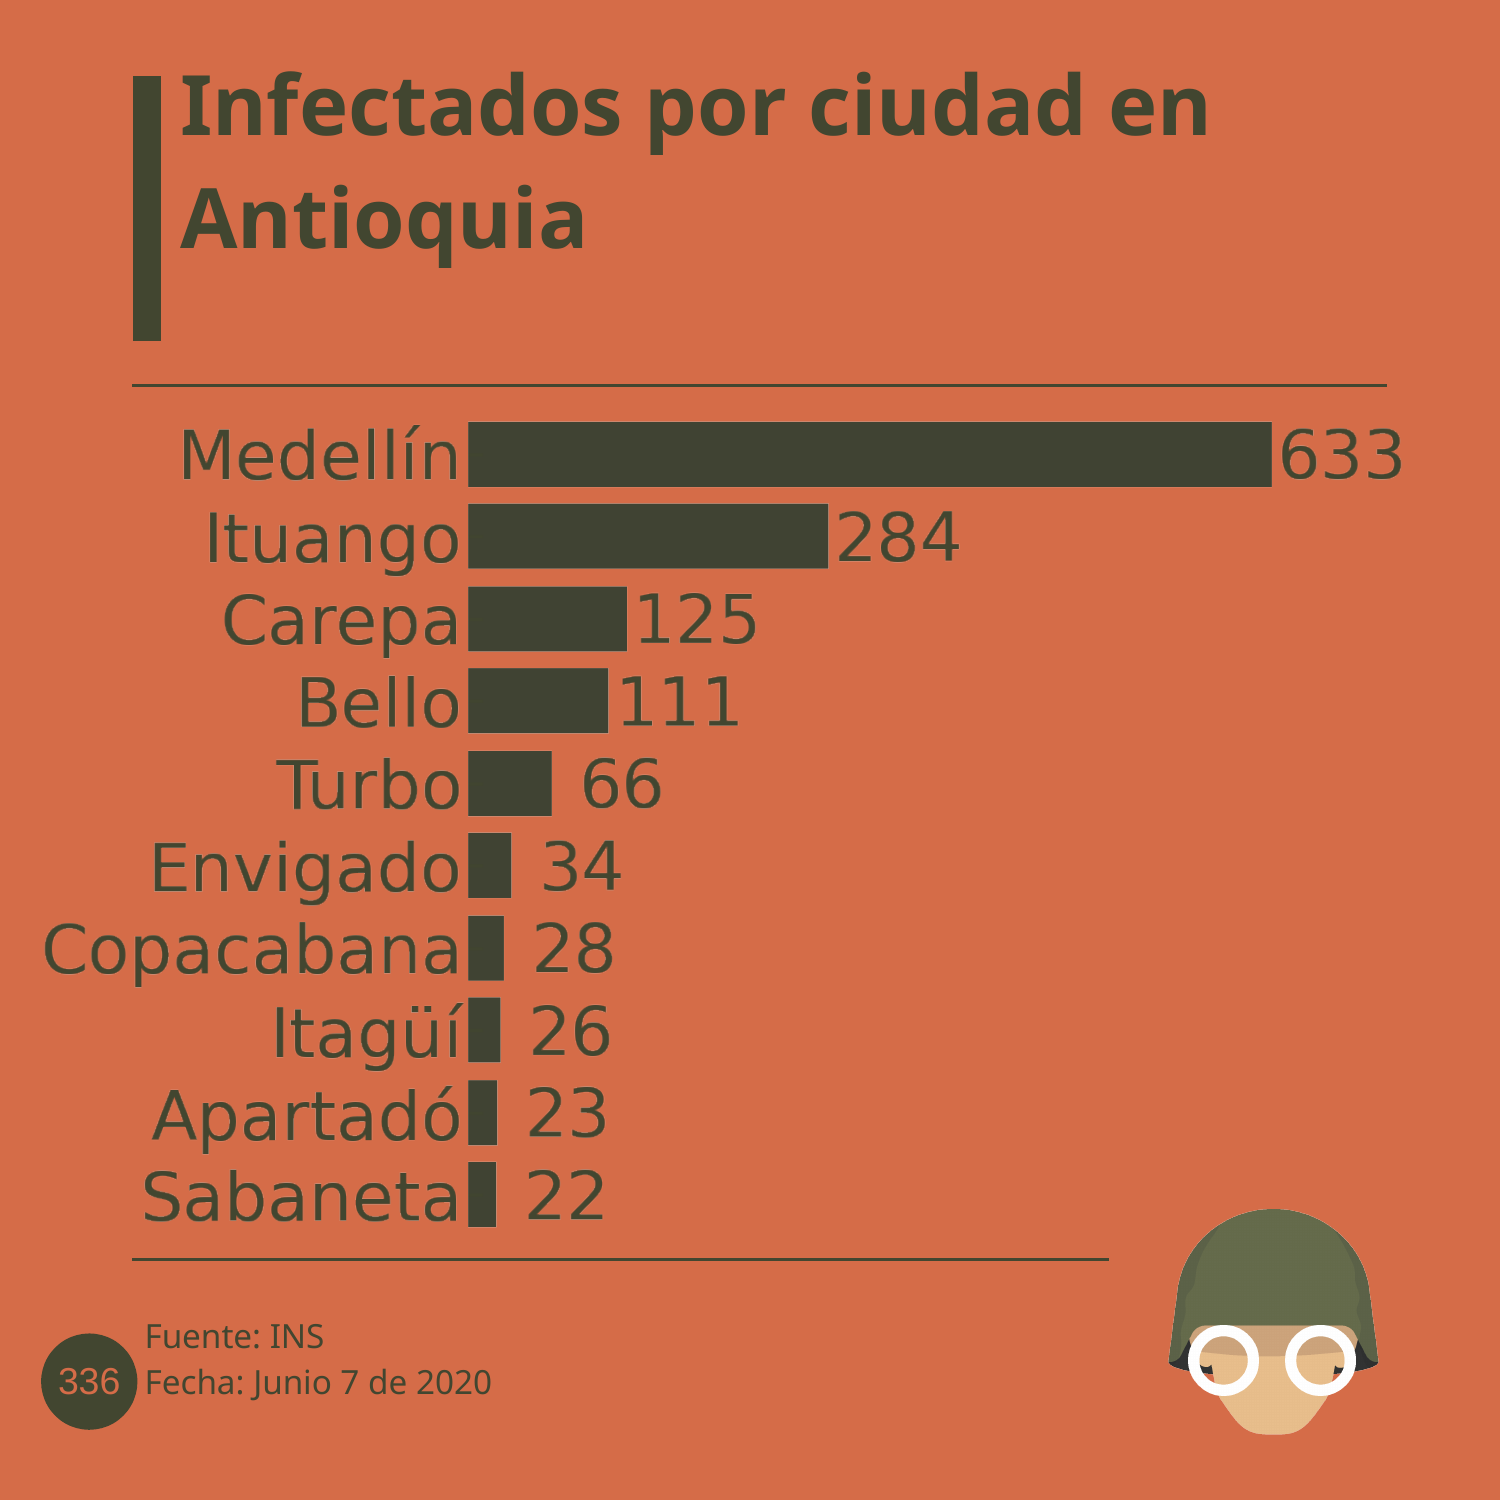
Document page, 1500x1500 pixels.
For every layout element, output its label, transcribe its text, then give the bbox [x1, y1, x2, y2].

title Infectados por ciudad en Antioquia [180, 64, 1351, 255]
picture [40, 413, 1410, 1500]
